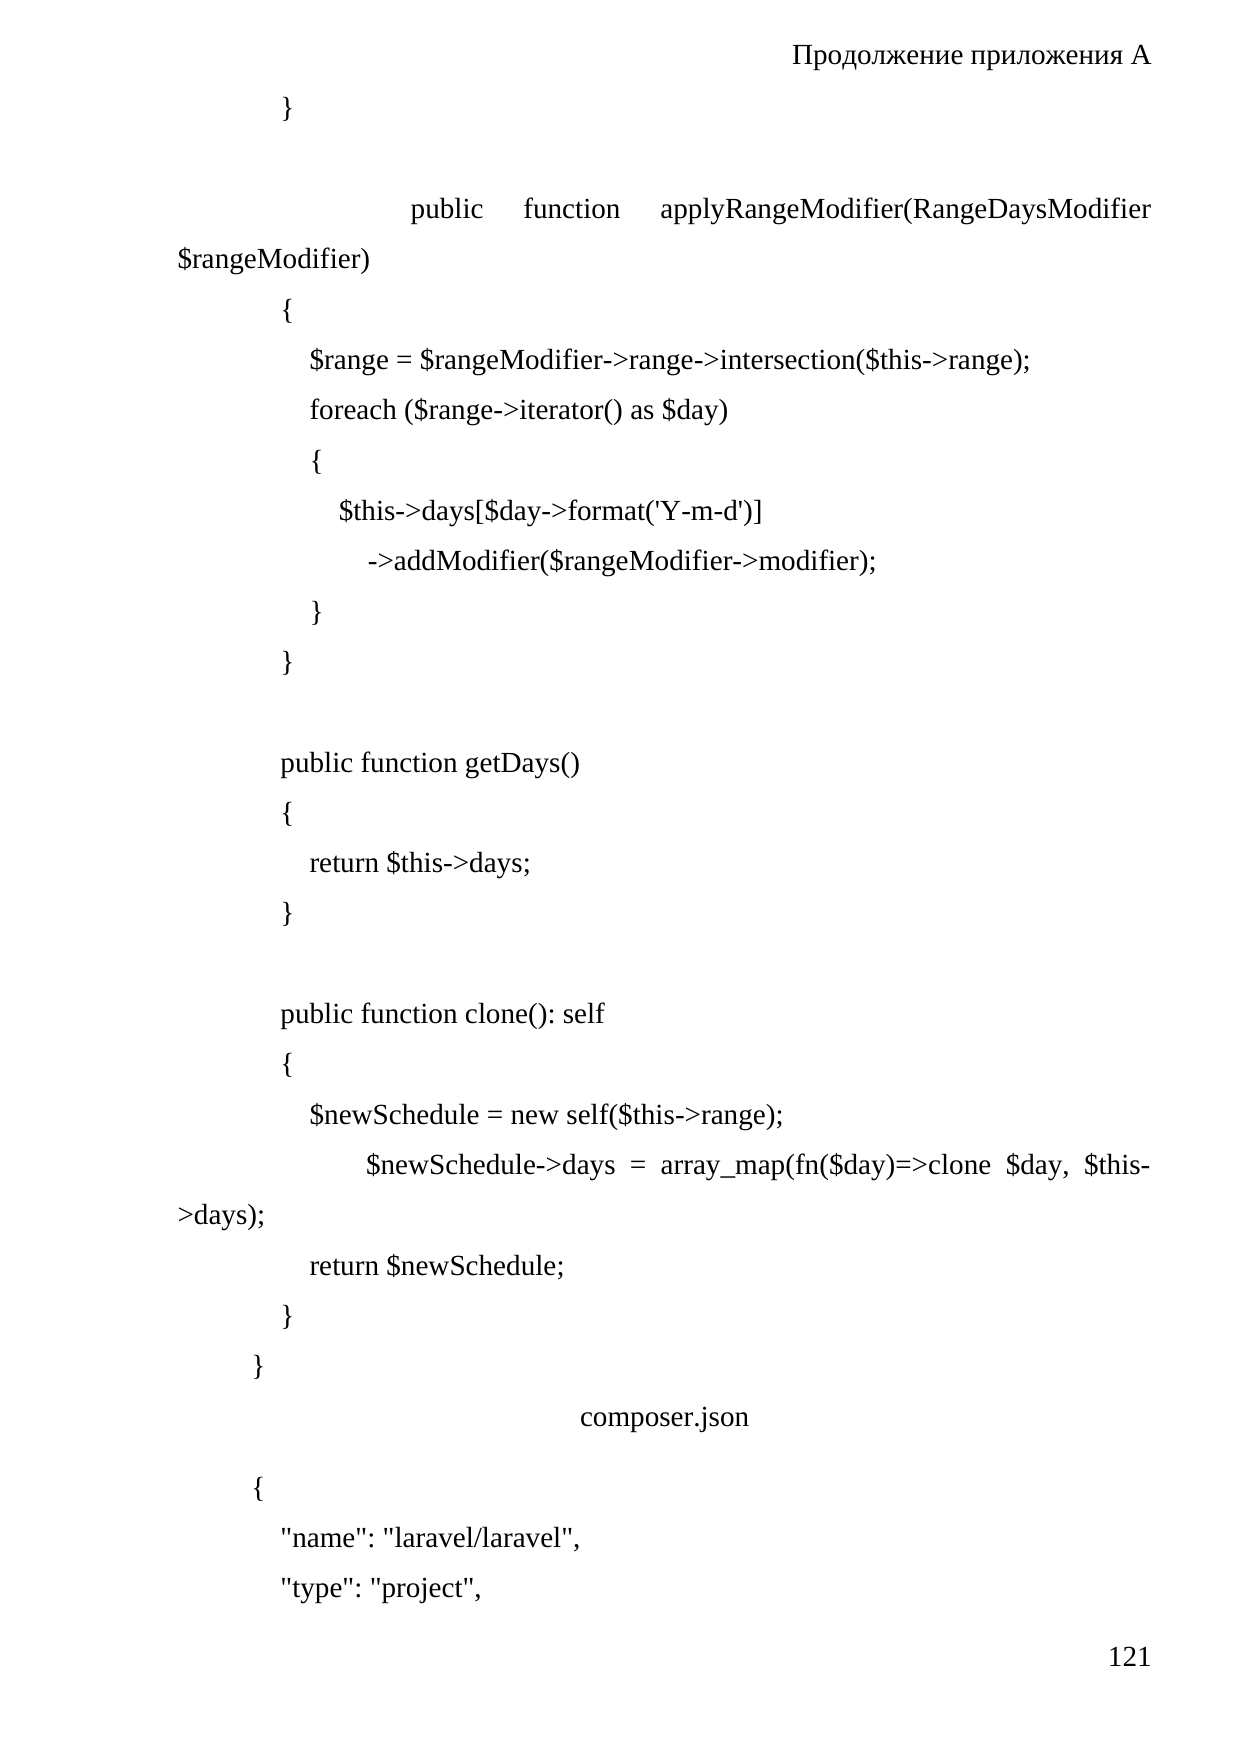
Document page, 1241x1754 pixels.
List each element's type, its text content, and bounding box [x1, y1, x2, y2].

text } [177, 644, 1152, 678]
text public function clone(): self [177, 996, 1152, 1030]
text { [177, 443, 1152, 476]
text } [177, 1348, 1152, 1382]
text "name": "laravel/laravel", [177, 1520, 1152, 1554]
text public function applyRangeModifier(RangeDaysModifier $rangeModifier) [177, 191, 1152, 275]
text $range = $rangeModifier->range->intersection($this->range); [177, 342, 1152, 376]
text foreach ($range->iterator() as $day) [177, 392, 1152, 426]
text return $newSchedule; [177, 1248, 1152, 1281]
text return $this->days; [177, 845, 1152, 879]
text $newSchedule->days = array_map(fn($day)=>clone $day, $this->days); [177, 1147, 1152, 1231]
text ->addModifier($rangeModifier->modifier); [177, 543, 1152, 577]
text $this->days[$day->format('Y-m-d')] [177, 493, 1152, 527]
text public function getDays() [177, 745, 1152, 778]
text { [177, 1047, 1152, 1080]
text { [177, 1470, 1152, 1503]
text } [177, 896, 1152, 929]
text { [177, 795, 1152, 828]
text } [177, 91, 1152, 124]
text { [177, 292, 1152, 325]
text } [177, 1298, 1152, 1332]
text } [177, 594, 1152, 627]
text "type": "project", [177, 1571, 1152, 1604]
text $newSchedule = new self($this->range); [177, 1097, 1152, 1130]
subtitle composer.json [177, 1399, 1152, 1432]
